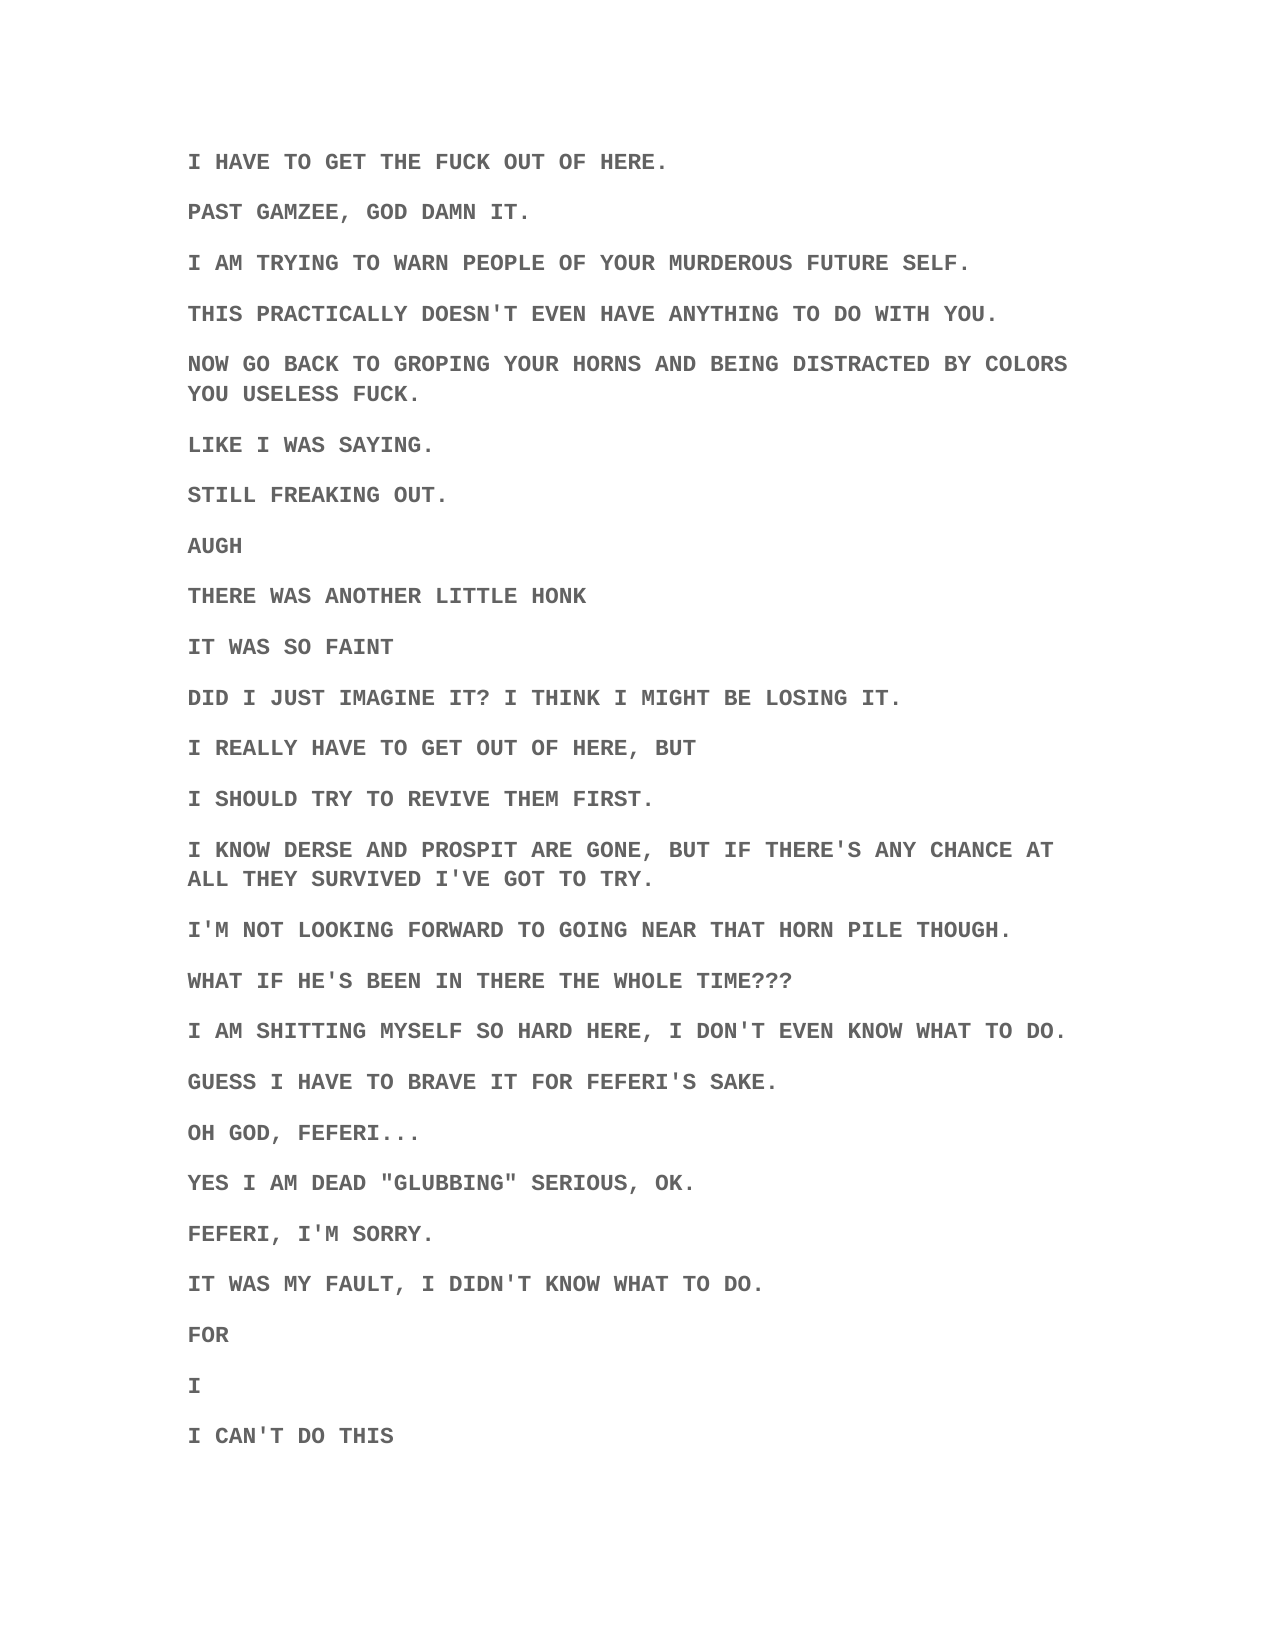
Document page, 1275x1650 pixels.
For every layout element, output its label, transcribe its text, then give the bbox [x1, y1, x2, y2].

text THERE WAS ANOTHER LITTLE HONK [187, 585, 1087, 611]
text I'M NOT LOOKING FORWARD TO GOING NEAR THAT HORN PILE THOUGH. [187, 918, 1087, 944]
text THIS PRACTICALLY DOESN'T EVEN HAVE ANYTHING TO DO WITH YOU. [187, 302, 1087, 328]
text STILL FREAKING OUT. [187, 483, 1087, 509]
text WHAT IF HE'S BEEN IN THERE THE WHOLE TIME??? [187, 969, 1087, 995]
text AUGH [187, 534, 1087, 560]
text I AM SHITTING MYSELF SO HARD HERE, I DON'T EVEN KNOW WHAT TO DO. [187, 1019, 1087, 1046]
text LIKE I WAS SAYING. [187, 433, 1087, 459]
text OH GOD, FEFERI... [187, 1121, 1087, 1147]
text FOR [187, 1323, 1087, 1349]
text IT WAS SO FAINT [187, 635, 1087, 661]
text DID I JUST IMAGINE IT? I THINK I MIGHT BE LOSING IT. [187, 686, 1087, 712]
text FEFERI, I'M SORRY. [187, 1222, 1087, 1248]
text NOW GO BACK TO GROPING YOUR HORNS AND BEING DISTRACTED BY COLORS YOU USELESS FUCK. [187, 352, 1087, 408]
text I AM TRYING TO WARN PEOPLE OF YOUR MURDEROUS FUTURE SELF. [187, 251, 1087, 277]
text I KNOW DERSE AND PROSPIT ARE GONE, BUT IF THERE'S ANY CHANCE AT ALL THEY SURVIVED I'VE GOT TO TRY. [187, 838, 1087, 894]
text I REALLY HAVE TO GET OUT OF HERE, BUT [187, 737, 1087, 763]
text I SHOULD TRY TO REVIVE THEM FIRST. [187, 787, 1087, 813]
text I CAN'T DO THIS [187, 1424, 1087, 1451]
text I HAVE TO GET THE FUCK OUT OF HERE. [187, 150, 1087, 176]
text I [187, 1374, 1087, 1400]
text IT WAS MY FAULT, I DIDN'T KNOW WHAT TO DO. [187, 1273, 1087, 1299]
text YES I AM DEAD "GLUBBING" SERIOUS, OK. [187, 1171, 1087, 1197]
text PAST GAMZEE, GOD DAMN IT. [187, 201, 1087, 227]
text GUESS I HAVE TO BRAVE IT FOR FEFERI'S SAKE. [187, 1070, 1087, 1096]
